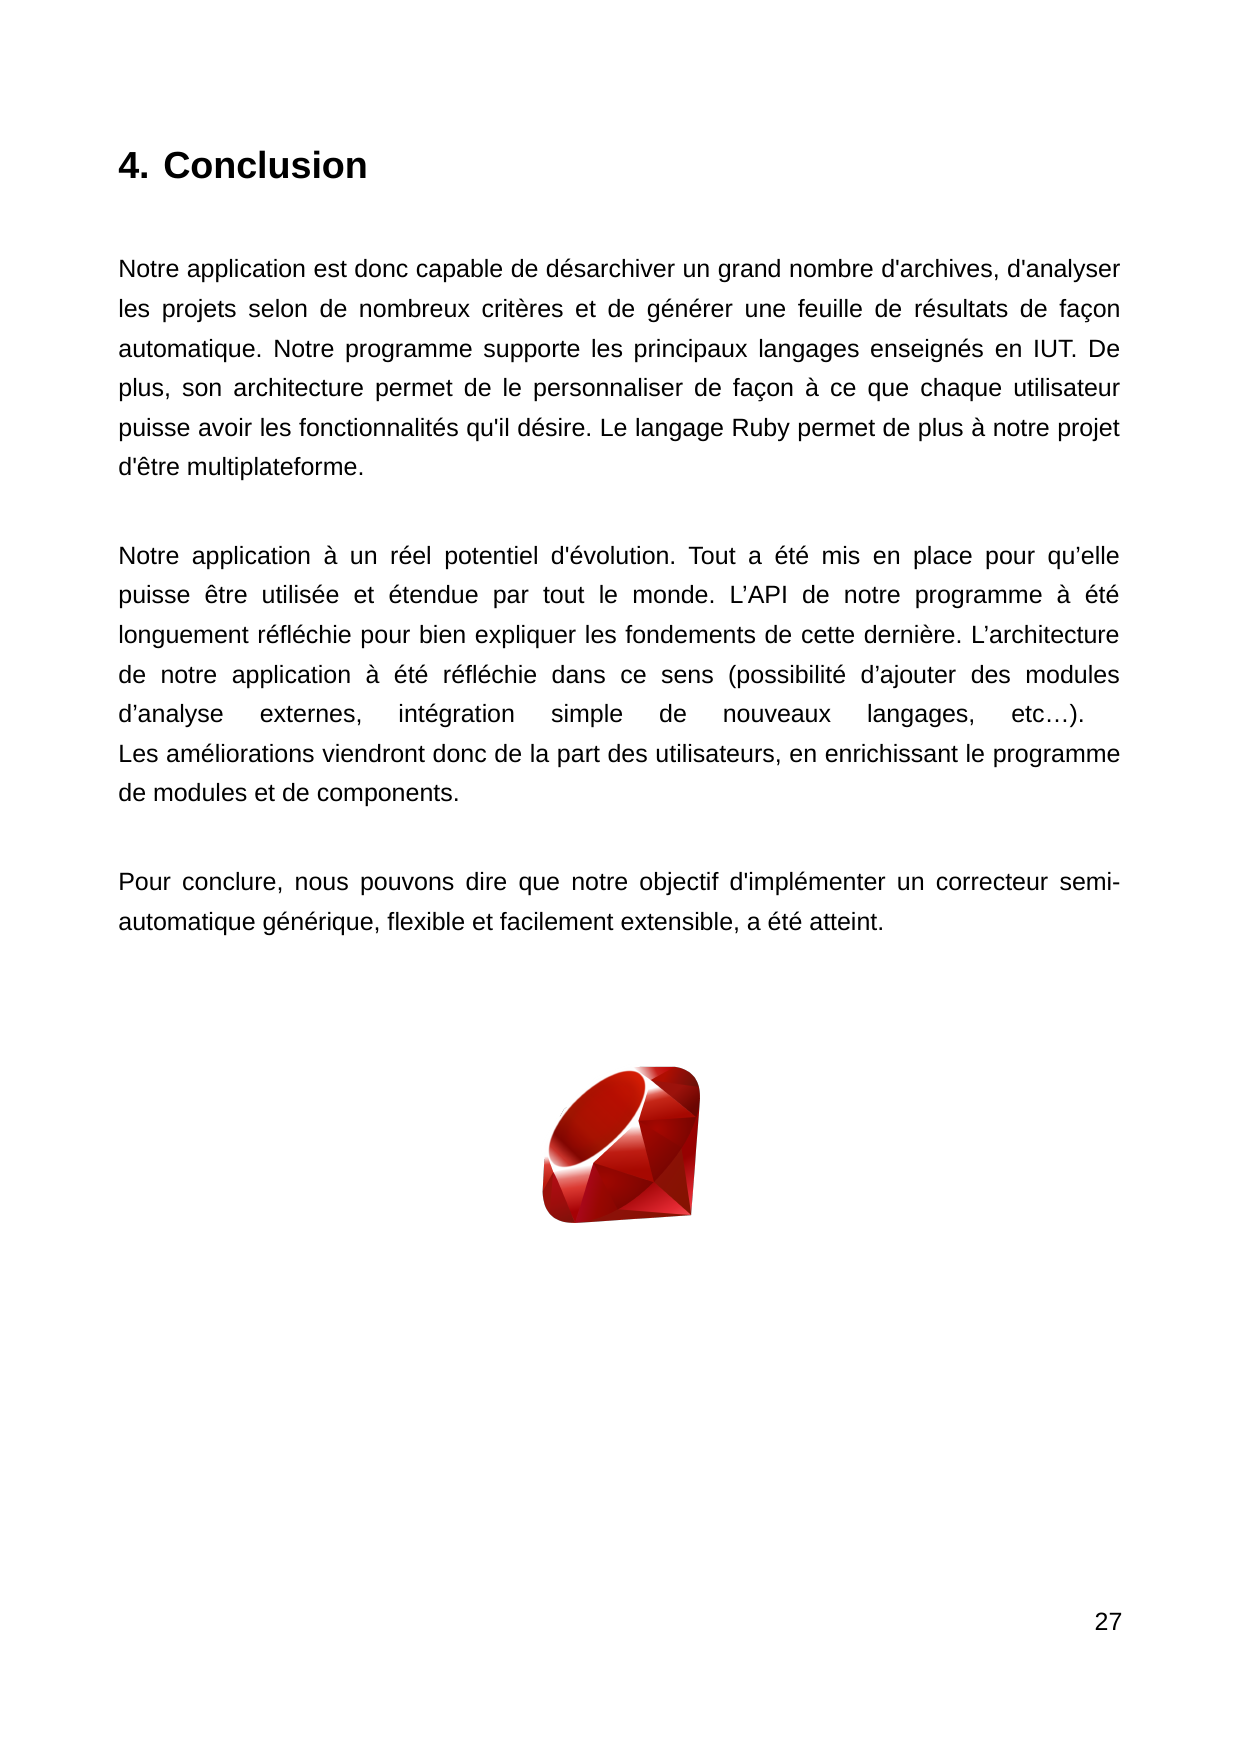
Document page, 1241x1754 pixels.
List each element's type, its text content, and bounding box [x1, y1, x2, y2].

subtitle Conclusion [118, 143, 1122, 186]
picture [540, 1063, 700, 1223]
text Notre application est donc capable de désarchiver un grand nombre d'archives, d'analyser les projets selon de nombreux critères et de générer une feuille de résultats de façon automatique. Notre programme supporte les principaux langages enseignés en IUT. De plus, son architecture permet de le personnaliser de façon à ce que chaque utilisateur puisse avoir les fonctionnalités qu'il désire. Le langage Ruby permet de plus à notre projet d'être multiplateforme. [118, 254, 1122, 481]
text Pour conclure, nous pouvons dire que notre objectif d'implémenter un correcteur semi-automatique générique, flexible et facilement extensible, a été atteint. [118, 867, 1122, 935]
text Notre application à un réel potentiel d'évolution. Tout a été mis en place pour qu’elle puisse être utilisée et étendue par tout le monde. L’API de notre programme à été longuement réfléchie pour bien expliquer les fondements de cette dernière. L’architecture de notre application à été réfléchie dans ce sens (possibilité d’ajouter des modules d’analyse externes, intégration simple de nouveaux langages, etc…). Les améliorations viendront donc de la part des utilisateurs, en enrichissant le programme de modules et de components. [118, 541, 1122, 807]
